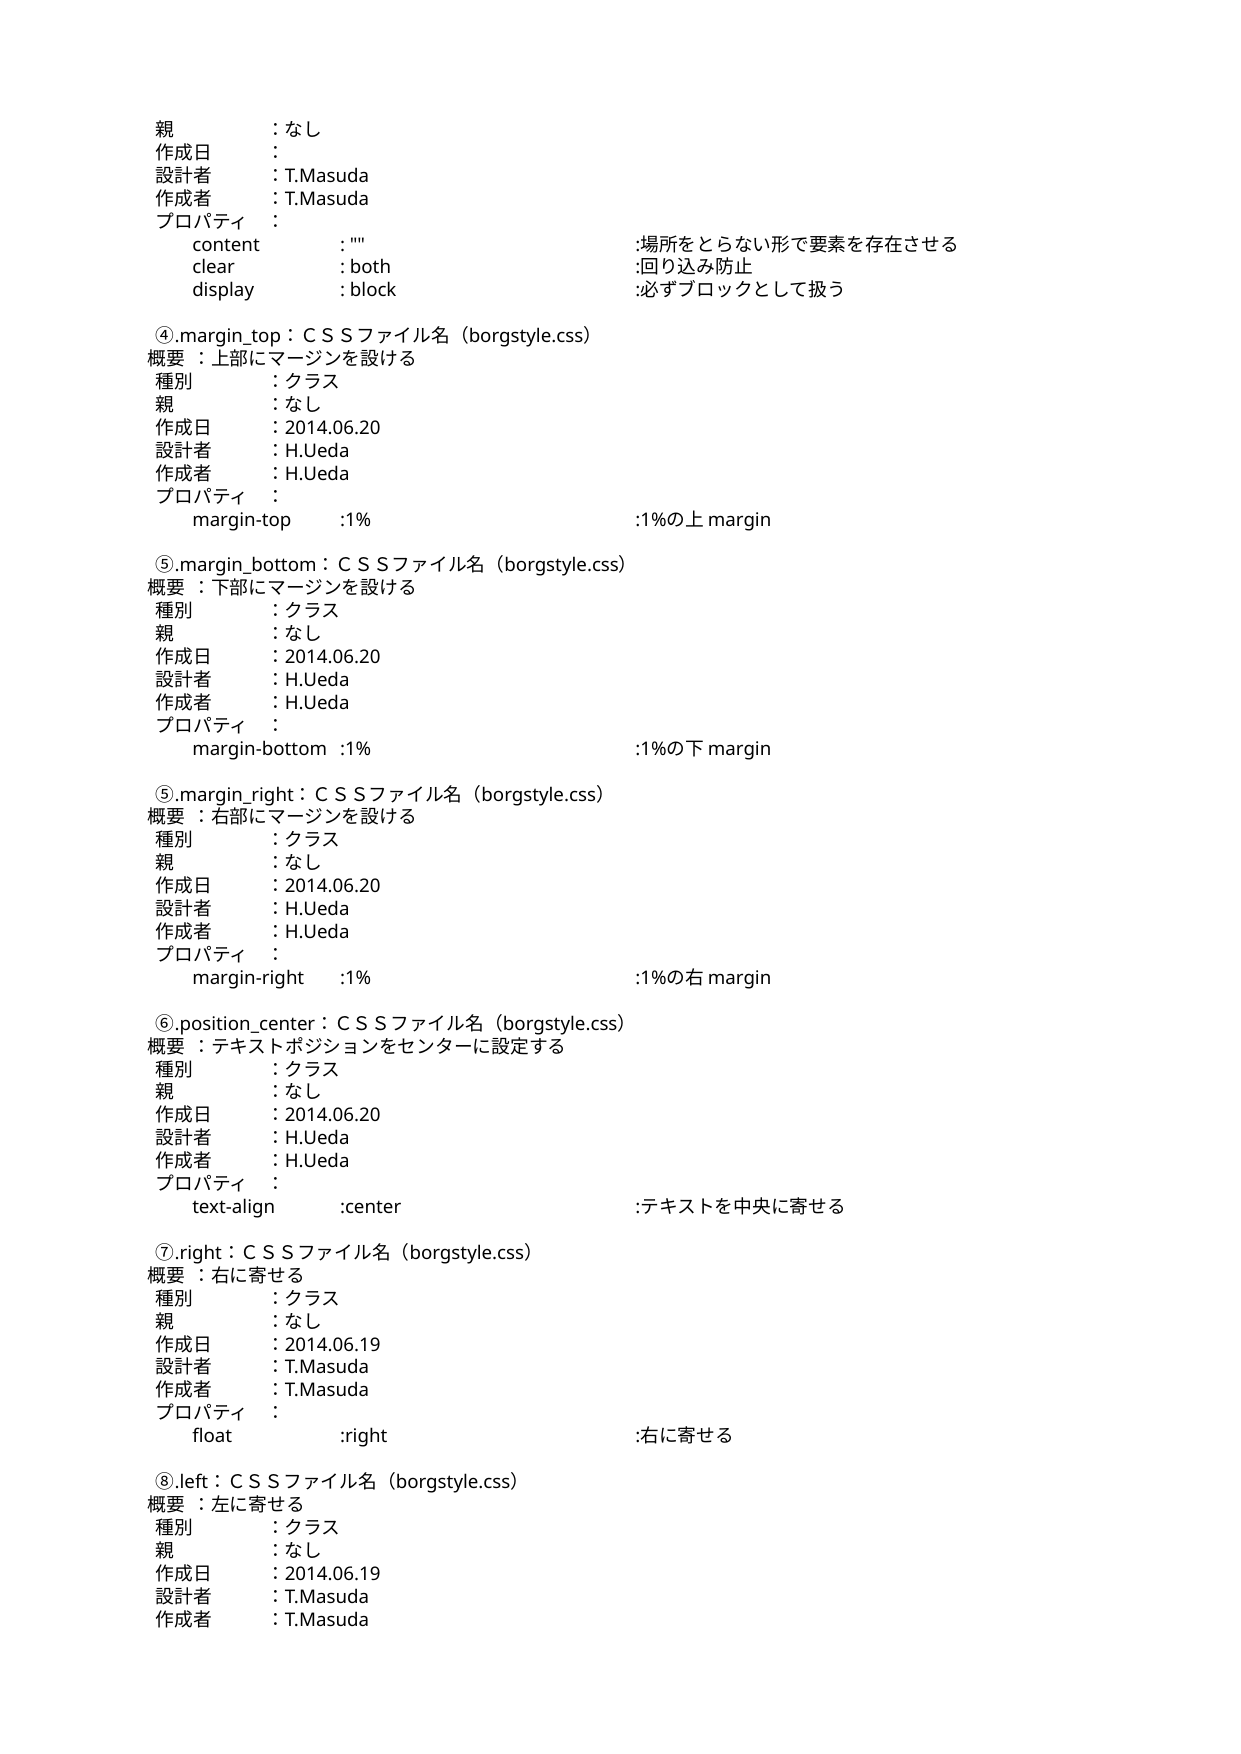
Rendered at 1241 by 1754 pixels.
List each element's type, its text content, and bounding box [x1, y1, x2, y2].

text 親 ：なし [118, 1539, 1122, 1562]
text 作成者 ：H.Ueda [118, 462, 1122, 485]
text 種別 ：クラス [118, 599, 1122, 622]
text プロパティ ： [118, 210, 1122, 233]
text 設計者 ：H.Ueda [118, 897, 1122, 920]
text 親 ：なし [118, 622, 1122, 645]
text 設計者 ：H.Ueda [118, 439, 1122, 462]
text margin-bottom :1% :1%の下margin [118, 737, 1122, 760]
text 作成者 ：H.Ueda [118, 920, 1122, 943]
text ⑤.margin_bottom：ＣＳＳファイル名（borgstyle.css） [118, 553, 1122, 576]
text 設計者 ：H.Ueda [118, 668, 1122, 691]
text ⑧.left：ＣＳＳファイル名（borgstyle.css） [118, 1470, 1122, 1493]
text 作成者 ：T.Masuda [118, 1608, 1122, 1631]
text 作成者 ：H.Ueda [118, 1149, 1122, 1172]
text 親 ：なし [118, 118, 1122, 141]
text プロパティ ： [118, 485, 1122, 508]
text プロパティ ： [118, 1172, 1122, 1195]
text 親 ：なし [118, 851, 1122, 874]
text 作成日 ：2014.06.20 [118, 874, 1122, 897]
text clear : both :回り込み防止 [118, 256, 1122, 278]
text display : block :必ずブロックとして扱う [118, 278, 1122, 301]
text 概要 ：右に寄せる [118, 1264, 1122, 1287]
text 作成日 ：2014.06.20 [118, 645, 1122, 668]
text 概要 ：右部にマージンを設ける [118, 806, 1122, 828]
text margin-right :1% :1%の右margin [118, 966, 1122, 989]
text 設計者 ：T.Masuda [118, 1356, 1122, 1378]
text 種別 ：クラス [118, 1287, 1122, 1310]
text プロパティ ： [118, 1401, 1122, 1424]
text ④.margin_top：ＣＳＳファイル名（borgstyle.css） [118, 324, 1122, 347]
text float :right :右に寄せる [118, 1424, 1122, 1447]
text 種別 ：クラス [118, 1516, 1122, 1539]
text 概要 ：左に寄せる [118, 1493, 1122, 1516]
text 概要 ：上部にマージンを設ける [118, 347, 1122, 370]
text content : "" :場所をとらない形で要素を存在させる [118, 233, 1122, 256]
text 作成者 ：T.Masuda [118, 1378, 1122, 1401]
text プロパティ ： [118, 714, 1122, 737]
text 親 ：なし [118, 1081, 1122, 1103]
text 種別 ：クラス [118, 828, 1122, 851]
text 作成日 ：2014.06.19 [118, 1562, 1122, 1585]
text 作成日 ：2014.06.20 [118, 1103, 1122, 1126]
text 作成日 ：2014.06.19 [118, 1333, 1122, 1356]
text 親 ：なし [118, 1310, 1122, 1333]
text text-align :center :テキストを中央に寄せる [118, 1195, 1122, 1218]
text 種別 ：クラス [118, 1058, 1122, 1081]
text 設計者 ：H.Ueda [118, 1126, 1122, 1149]
text ⑦.right：ＣＳＳファイル名（borgstyle.css） [118, 1241, 1122, 1264]
text margin-top :1% :1%の上margin [118, 508, 1122, 531]
text 作成者 ：T.Masuda [118, 187, 1122, 210]
text 設計者 ：T.Masuda [118, 1585, 1122, 1608]
text 作成者 ：H.Ueda [118, 691, 1122, 714]
text プロパティ ： [118, 943, 1122, 966]
text 概要 ：テキストポジションをセンターに設定する [118, 1035, 1122, 1058]
text 作成日 ： [118, 141, 1122, 164]
text 親 ：なし [118, 393, 1122, 416]
text 設計者 ：T.Masuda [118, 164, 1122, 187]
text 種別 ：クラス [118, 370, 1122, 393]
text 概要 ：下部にマージンを設ける [118, 576, 1122, 599]
text ⑤.margin_right：ＣＳＳファイル名（borgstyle.css） [118, 783, 1122, 806]
text ⑥.position_center：ＣＳＳファイル名（borgstyle.css） [118, 1012, 1122, 1035]
text 作成日 ：2014.06.20 [118, 416, 1122, 439]
